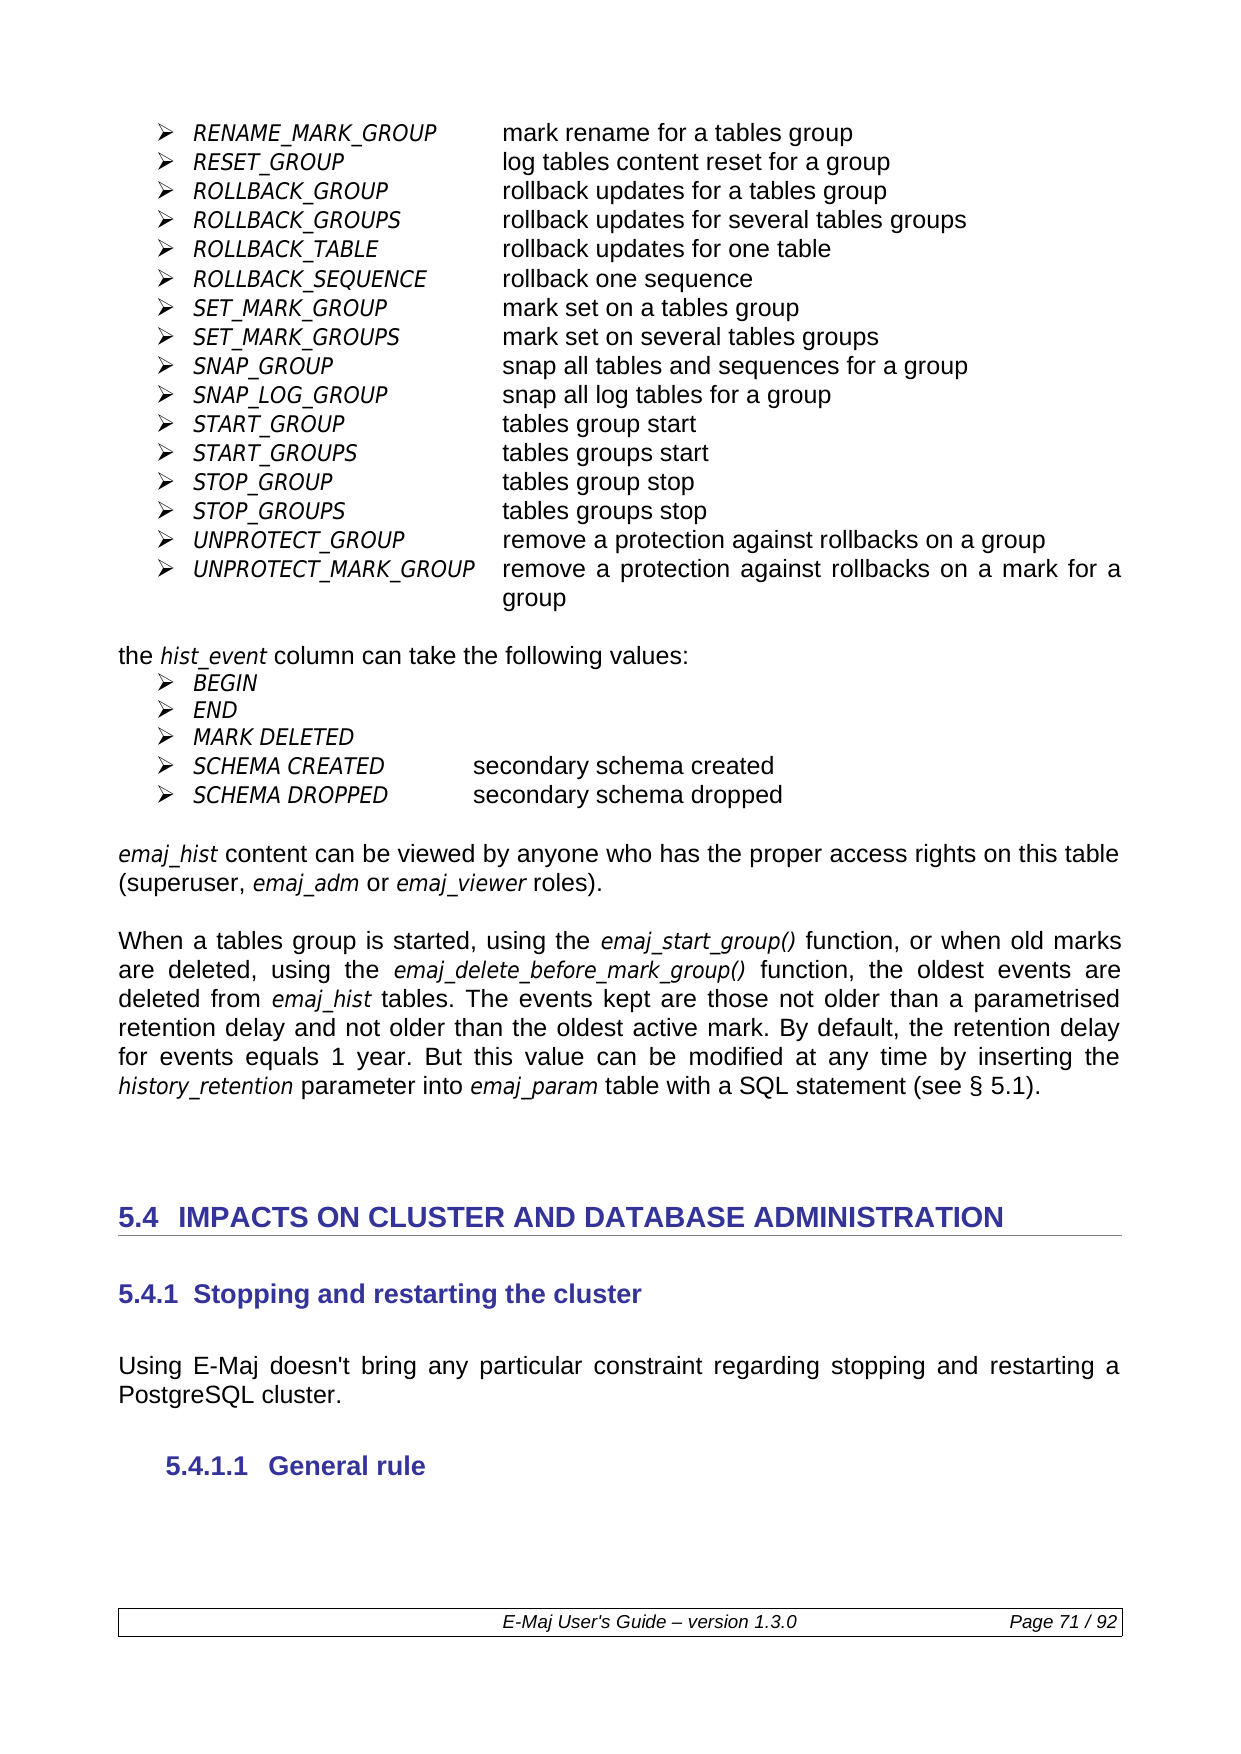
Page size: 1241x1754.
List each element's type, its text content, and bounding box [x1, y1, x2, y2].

list END [156, 697, 1122, 724]
list RESET_GROUP log tables content reset for a group [156, 147, 1122, 176]
list SNAP_GROUP snap all tables and sequences for a group [156, 351, 1122, 380]
list STOP_GROUP tables group stop [156, 467, 1122, 496]
list START_GROUPS tables groups start [156, 438, 1122, 467]
text the hist_event column can take the following values: [118, 641, 1122, 670]
list STOP_GROUPS tables groups stop [156, 496, 1122, 525]
list SNAP_LOG_GROUP snap all log tables for a group [156, 380, 1122, 409]
list SCHEMA DROPPED secondary schema dropped [156, 780, 1122, 809]
subtitle General rule [165, 1450, 1122, 1481]
list BEGIN [156, 670, 1122, 697]
list ROLLBACK_GROUP rollback updates for a tables group [156, 176, 1122, 205]
subtitle Impacts on cluster and database administration [118, 1200, 1122, 1235]
text When a tables group is started, using the emaj_start_group() function, or when old marks are deleted, using the emaj_delete_before_mark_group() function, the oldest events are deleted from emaj_hist tables. The events kept are those not older than a parametrised retention delay and not older than the oldest active mark. By default, the retention delay for events equals 1 year. But this value can be modified at any time by inserting the history_retention parameter into emaj_param table with a SQL statement (see § 5.1). [118, 926, 1122, 1100]
list SET_MARK_GROUPS mark set on several tables groups [156, 322, 1122, 351]
text emaj_hist content can be viewed by anyone who has the proper access rights on this table (superuser, emaj_adm or emaj_viewer roles). [118, 838, 1122, 897]
list ROLLBACK_GROUPS rollback updates for several tables groups [156, 205, 1122, 234]
list UNPROTECT_MARK_GROUP remove a protection against rollbacks on a mark for a group [156, 554, 1122, 612]
subtitle Stopping and restarting the cluster [118, 1278, 1122, 1309]
text Using E-Maj doesn't bring any particular constraint regarding stopping and restarting a PostgreSQL cluster. [118, 1351, 1122, 1409]
list MARK DELETED [156, 724, 1122, 751]
list SCHEMA CREATED secondary schema created [156, 751, 1122, 780]
list SET_MARK_GROUP mark set on a tables group [156, 292, 1122, 322]
list ROLLBACK_TABLE rollback updates for one table [156, 234, 1122, 263]
list ROLLBACK_SEQUENCE rollback one sequence [156, 263, 1122, 292]
list START_GROUP tables group start [156, 409, 1122, 438]
list UNPROTECT_GROUP remove a protection against rollbacks on a group [156, 525, 1122, 554]
list RENAME_MARK_GROUP mark rename for a tables group [156, 118, 1122, 147]
